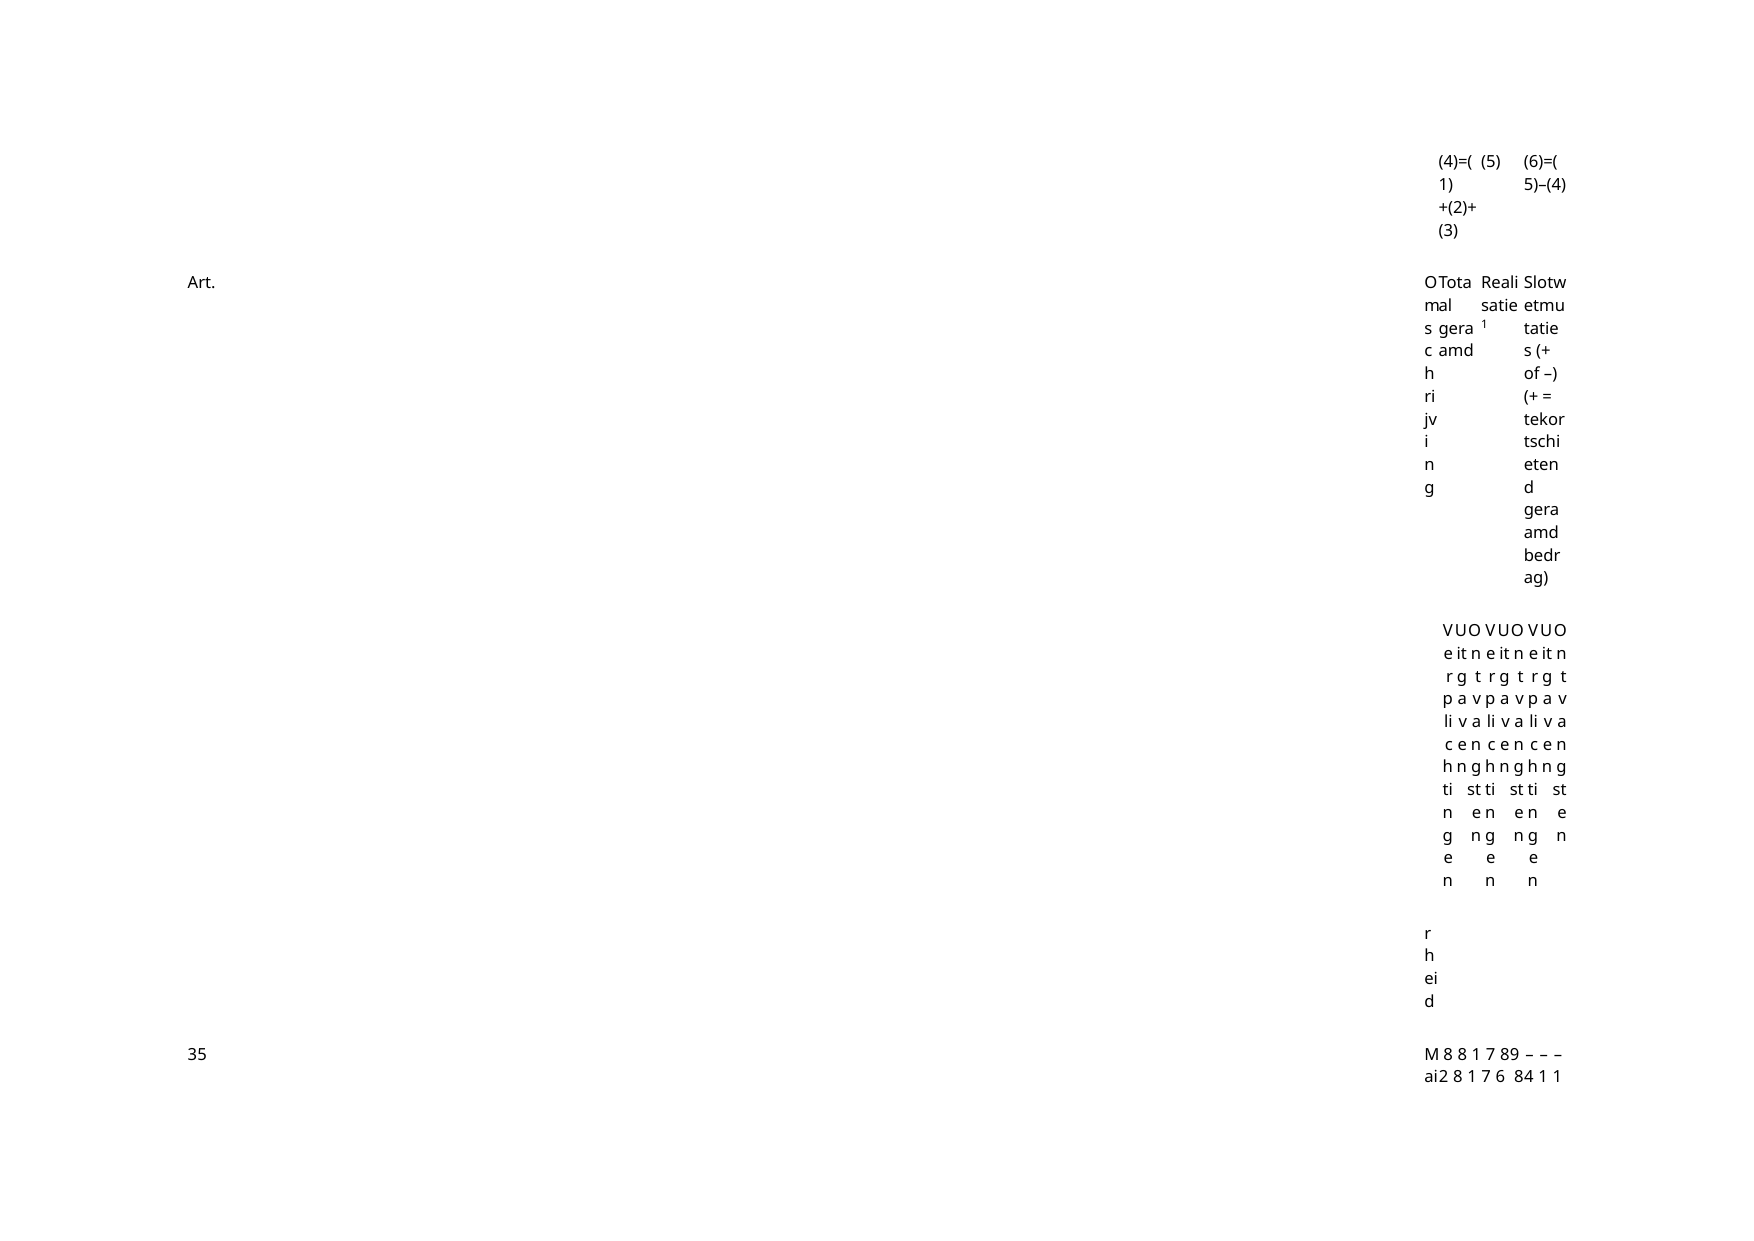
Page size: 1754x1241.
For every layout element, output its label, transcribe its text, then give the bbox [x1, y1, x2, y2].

table_cell [1509, 921, 1523, 1042]
table_cell [1538, 921, 1552, 1042]
table_cell Ontvangsten [1467, 619, 1481, 921]
table_cell 88 [1453, 1042, 1467, 1087]
table_header [1424, 150, 1438, 271]
table_cell Verplichtingen [1524, 619, 1538, 921]
table_header (5) [1481, 150, 1523, 271]
table_cell Realisatie1 [1481, 271, 1523, 619]
table_header (6)=(5)–(4) [1524, 150, 1566, 271]
table_cell – 1 [1552, 1042, 1566, 1087]
table_cell Uitgaven [1453, 619, 1467, 921]
table_cell 9 8 [1509, 1042, 1523, 1087]
table_cell [1552, 921, 1566, 1042]
table_cell [1524, 921, 1538, 1042]
table_cell – 4 [1524, 1042, 1538, 1087]
table_cell 82 [1438, 1042, 1452, 1087]
table_cell Totaal geraamd [1438, 271, 1481, 619]
table_cell [1453, 921, 1467, 1042]
table_cell [188, 619, 1424, 921]
table_cell [1424, 619, 1438, 921]
table_cell Omschrijving [1424, 271, 1438, 619]
table_header (4)=(1) +(2)+(3) [1438, 150, 1481, 271]
table_cell – 1 [1538, 1042, 1552, 1087]
table_cell 86 [1495, 1042, 1509, 1087]
table_cell 77 [1481, 1042, 1495, 1087]
table_cell 11 [1467, 1042, 1481, 1087]
table_cell 35 [188, 1042, 1424, 1087]
table_cell Mai [1424, 1042, 1438, 1087]
table_cell Verplichtingen [1481, 619, 1495, 921]
table_cell Slotwetmutaties (+ of –) (+ = tekortschietend geraamd bedrag) [1524, 271, 1566, 619]
table_header [188, 150, 1424, 271]
table_cell [1481, 921, 1495, 1042]
table_cell Ontvangsten [1552, 619, 1566, 921]
table_cell [188, 921, 1424, 1042]
table_cell Uitgaven [1538, 619, 1552, 921]
table_cell Verplichtingen [1438, 619, 1452, 921]
table_cell [1495, 921, 1509, 1042]
table_cell Ontvangsten [1509, 619, 1523, 921]
table_cell [1438, 921, 1452, 1042]
table_cell Uitgaven [1495, 619, 1509, 921]
table_cell rheid [1424, 921, 1438, 1042]
table_cell Art. [188, 271, 1424, 619]
table_cell [1467, 921, 1481, 1042]
